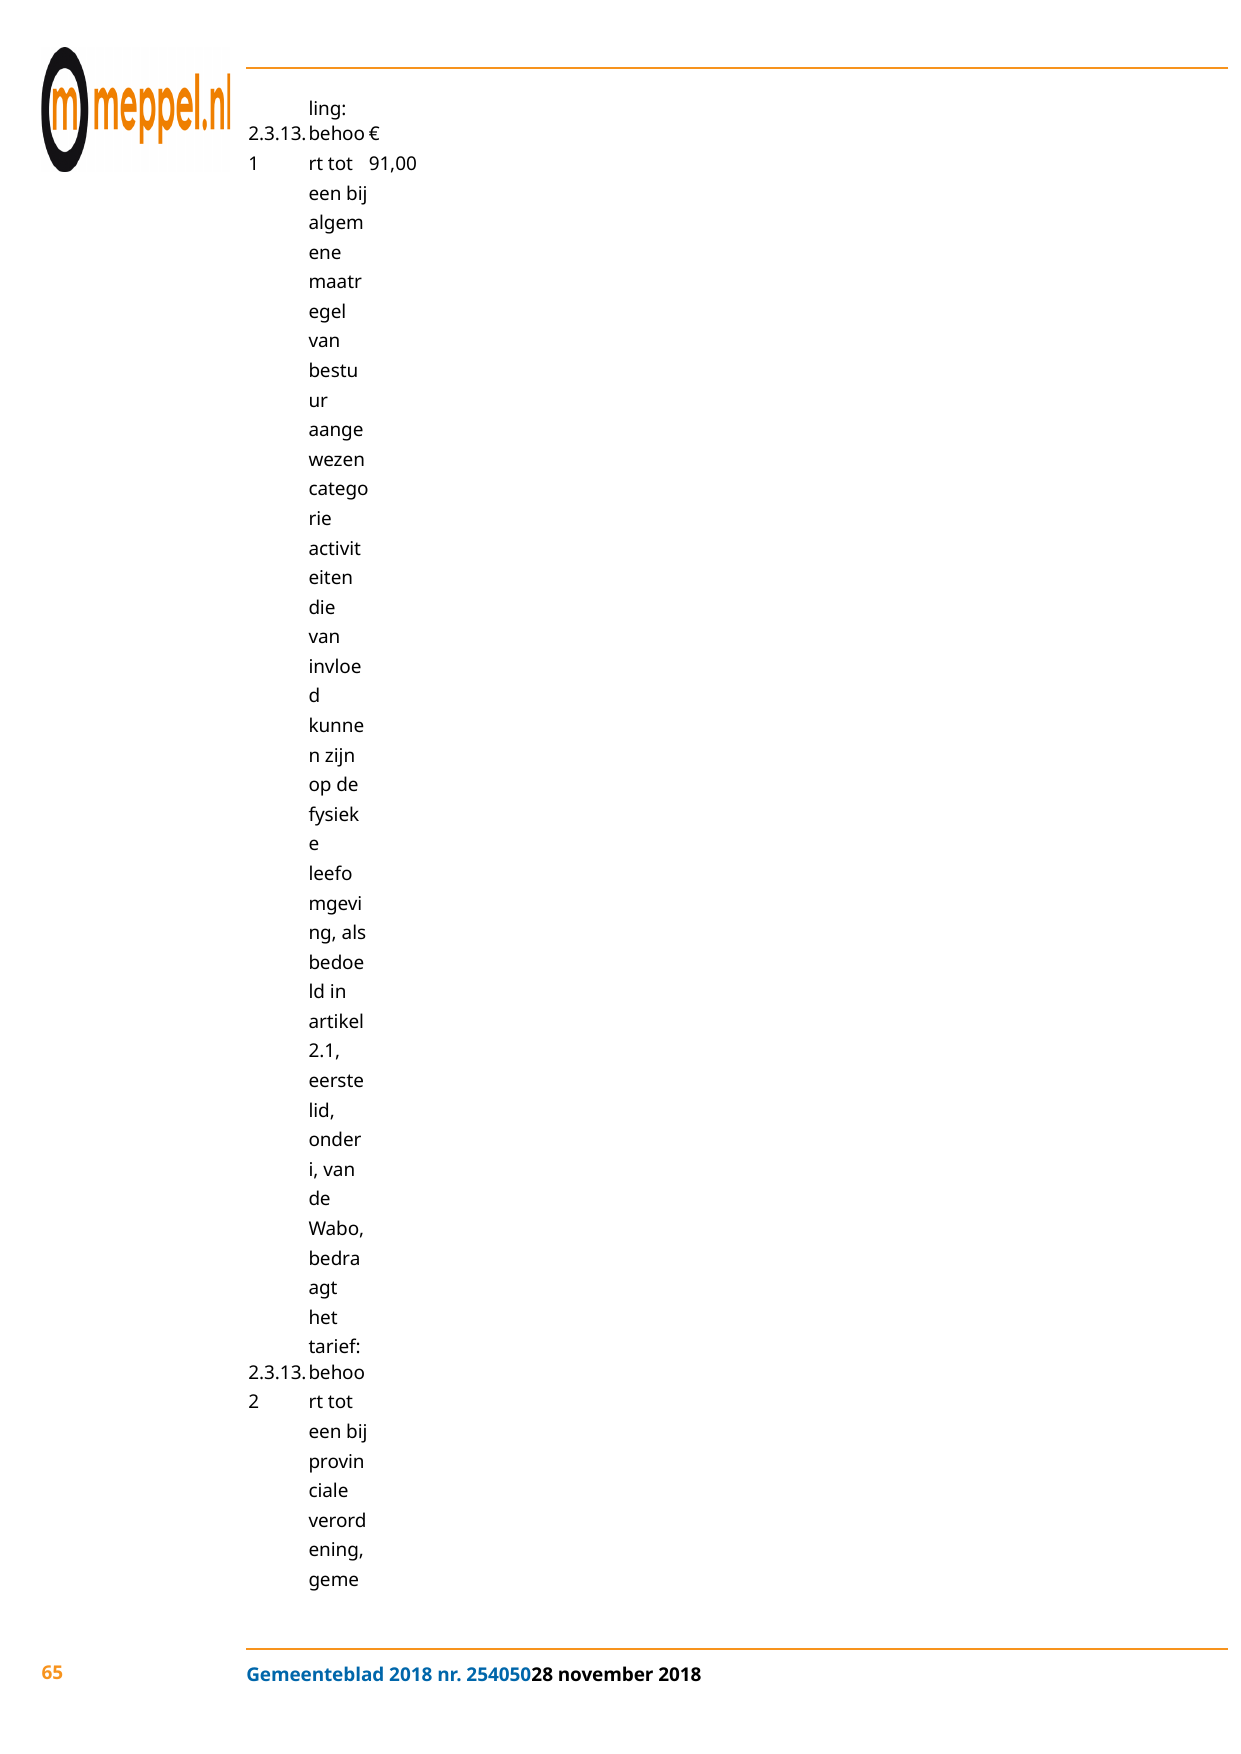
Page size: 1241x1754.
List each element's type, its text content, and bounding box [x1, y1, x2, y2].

table_cell behoort tot een bij provinciale verordening, geme [308, 1359, 368, 1592]
table_cell 2.3.13.1 [248, 121, 308, 1359]
table_cell behoort tot een bij algemene maatregel van bestuur aangewezen categorie activiteiten die van invloed kunnen zijn op de fysieke leefomgeving, als bedoeld in artikel 2.1, eerste lid, onder i, van de Wabo, bedraagt het tarief: [308, 121, 368, 1359]
table_cell [369, 1359, 429, 1592]
table_cell ling: [308, 95, 368, 121]
table_cell [248, 95, 308, 121]
table_cell € 91,00 [369, 121, 429, 1359]
picture [41, 47, 231, 172]
table_cell 2.3.13.2 [248, 1359, 308, 1592]
table_cell [369, 95, 429, 121]
